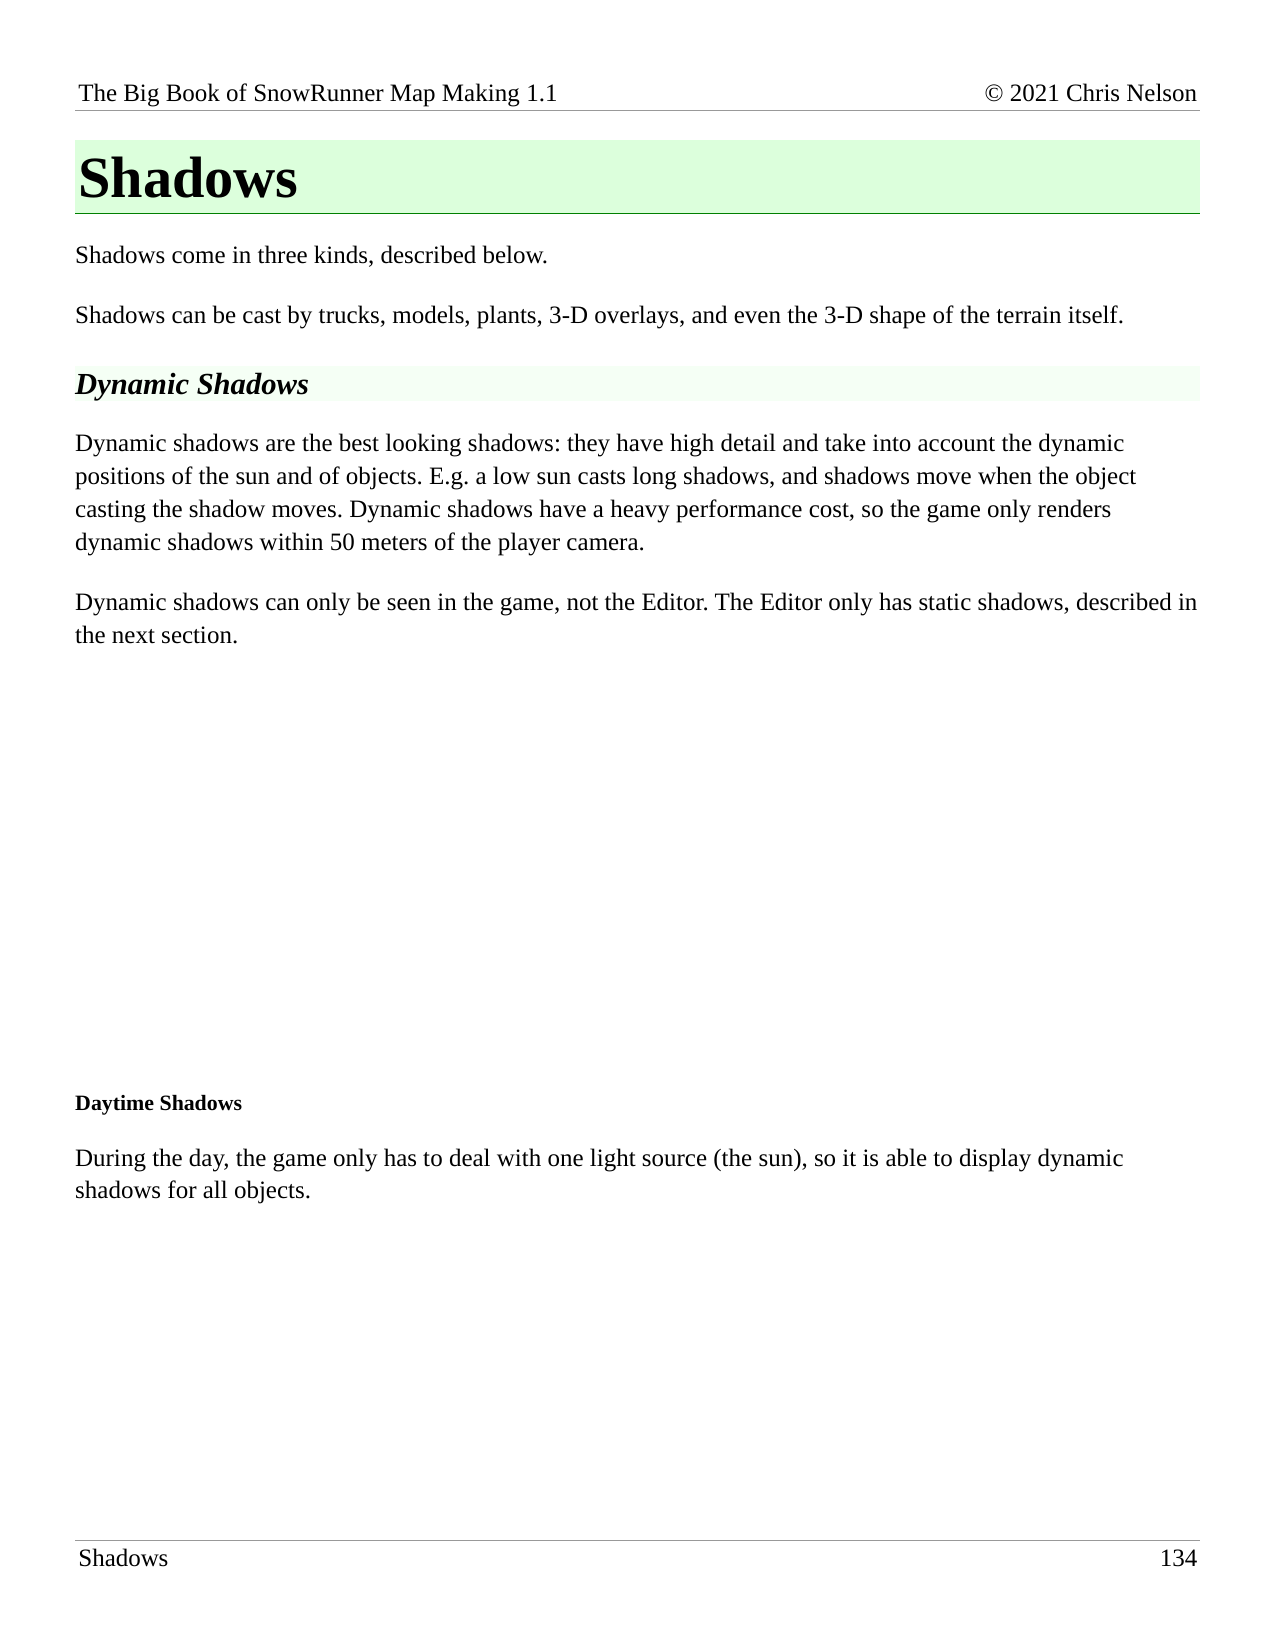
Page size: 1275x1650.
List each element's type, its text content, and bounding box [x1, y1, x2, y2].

subtitle Dynamic Shadows [75, 366, 1200, 401]
subtitle Daytime Shadows [75, 1090, 1200, 1116]
text Dynamic shadows are the best looking shadows: they have high detail and take into account the dynamic positions of the sun and of objects. E.g. a low sun casts long shadows, and shadows move when the object casting the shadow moves. Dynamic shadows have a heavy performance cost, so the game only renders dynamic shadows within 50 meters of the player camera. [75, 428, 1200, 556]
text Shadows can be cast by trucks, models, plants, 3‑D overlays, and even the 3‑D shape of the terrain itself. [75, 300, 1200, 329]
text Dynamic shadows can only be seen in the game, not the Editor. The Editor only has static shadows, described in the next section. [75, 587, 1200, 649]
subtitle Shadows [75, 140, 1200, 213]
text Shadows come in three kinds, described below. [75, 240, 1200, 269]
text During the day, the game only has to deal with one light source (the sun), so it is able to display dynamic shadows for all objects. [75, 1143, 1200, 1204]
